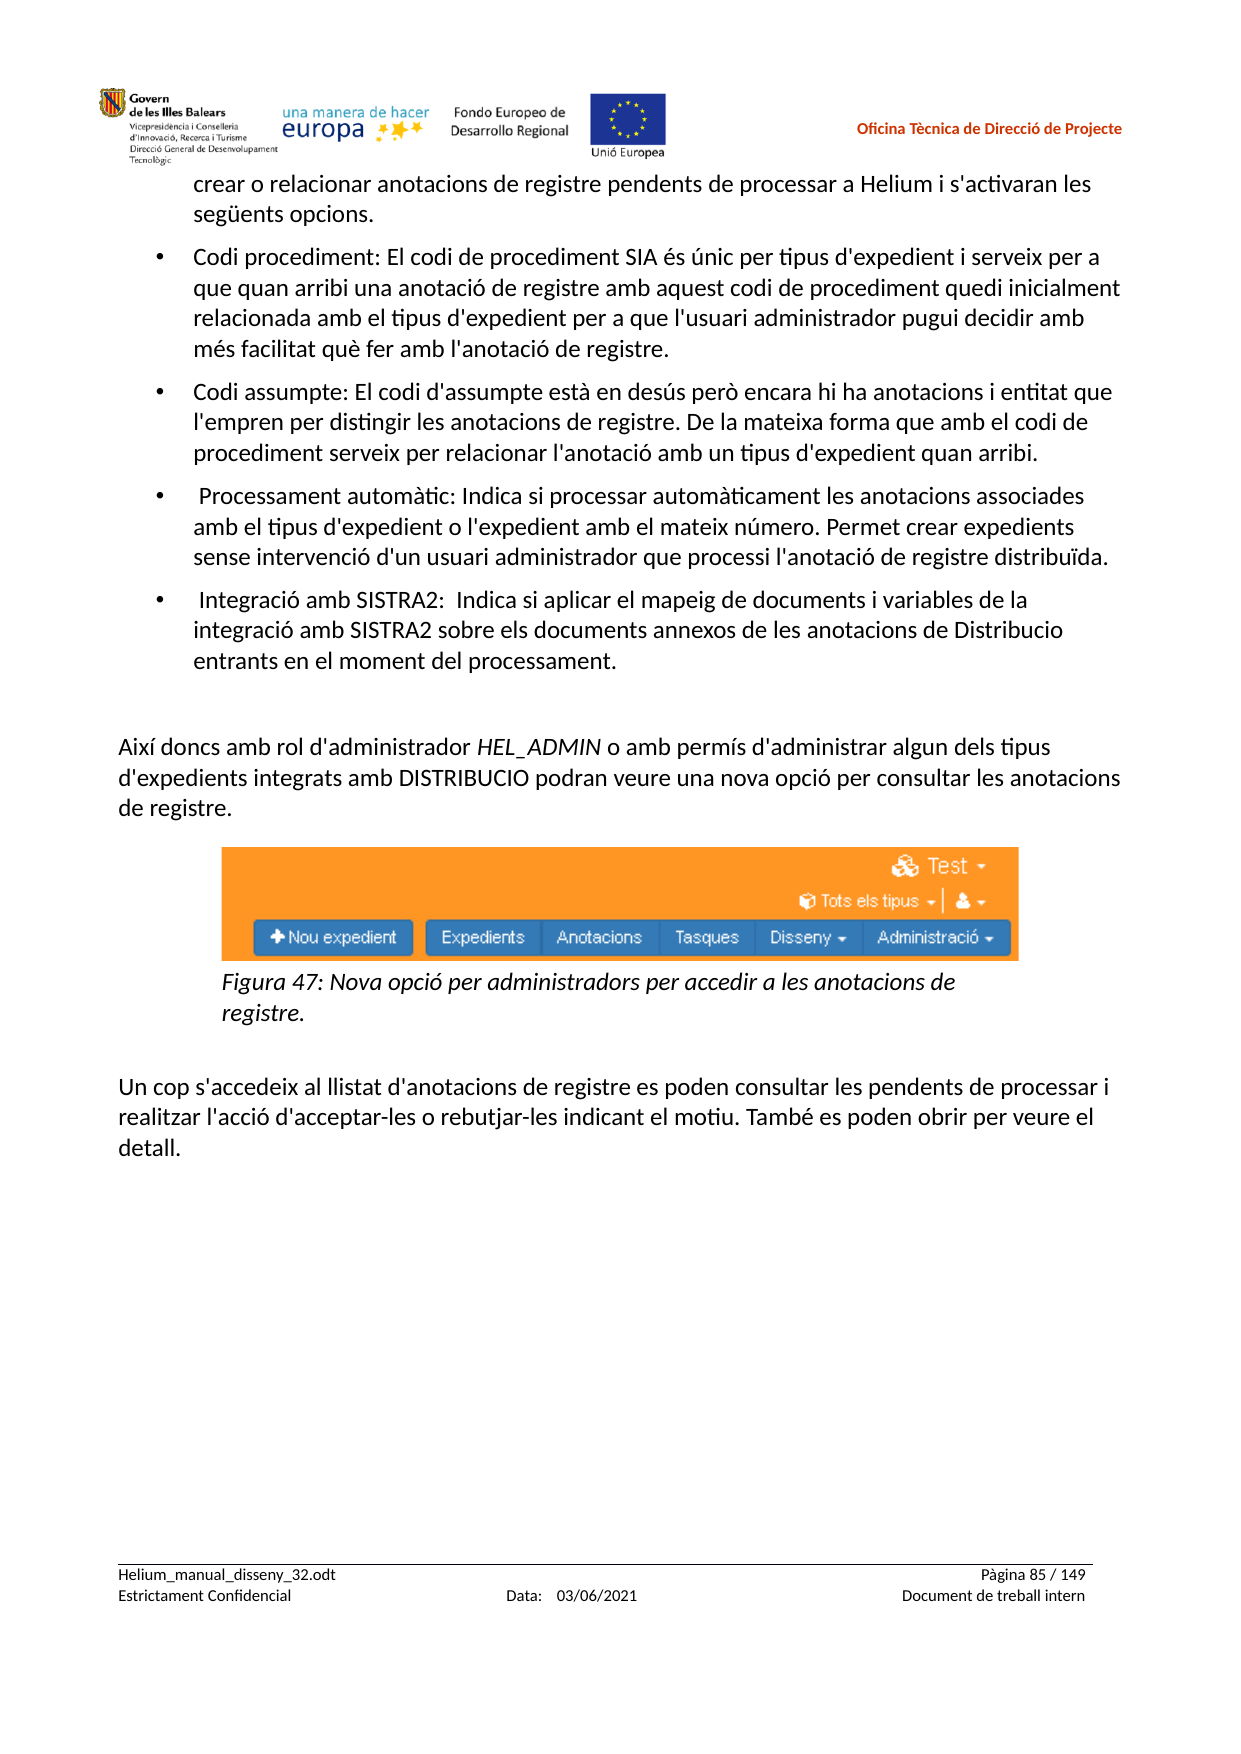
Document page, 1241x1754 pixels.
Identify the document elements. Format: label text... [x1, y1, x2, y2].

text Un cop s'accedeix al llistat d'anotacions de registre es poden consultar les pendents de processar i realitzar l'acció d'acceptar-les o rebutjar-les indicant el motiu. També es poden obrir per veure el detall. [118, 1071, 1122, 1162]
list Processament automàtic: Indica si processar automàticament les anotacions associades amb el tipus d'expedient o l'expedient amb el mateix número. Permet crear expedients sense intervenció d'un usuari administrador que processi l'anotació de registre distribuïda. [156, 480, 1122, 572]
list Codi procediment: El codi de procediment SIA és únic per tipus d'expedient i serveix per a que quan arribi una anotació de registre amb aquest codi de procediment quedi inicialment relacionada amb el tipus d'expedient per a que l'usuari administrador pugui decidir amb més facilitat què fer amb l'anotació de registre. [156, 241, 1122, 363]
list Codi assumpte: El codi d'assumpte està en desús però encara hi ha anotacions i entitat que l'empren per distingir les anotacions de registre. De la mateixa forma que amb el codi de procediment serveix per relacionar l'anotació amb un tipus d'expedient quan arribi. [156, 376, 1122, 468]
list crear o relacionar anotacions de registre pendents de processar a Helium i s'activaran les següents opcions. [156, 168, 1122, 229]
text Així doncs amb rol d'administrador HEL_ADMIN o amb permís d'administrar algun dels tipus d'expedients integrats amb DISTRIBUCIO podran veure una nova opció per consultar les anotacions de registre. [118, 731, 1122, 823]
picture [221, 847, 1019, 961]
list Integració amb SISTRA2: Indica si aplicar el mapeig de documents i variables de la integració amb SISTRA2 sobre els documents annexos de les anotacions de Distribucio entrants en el moment del processament. [156, 584, 1122, 676]
text Figura 47: Nova opció per administradors per accedir a les anotacions de registre. [222, 961, 1018, 1028]
picture [99, 87, 668, 166]
